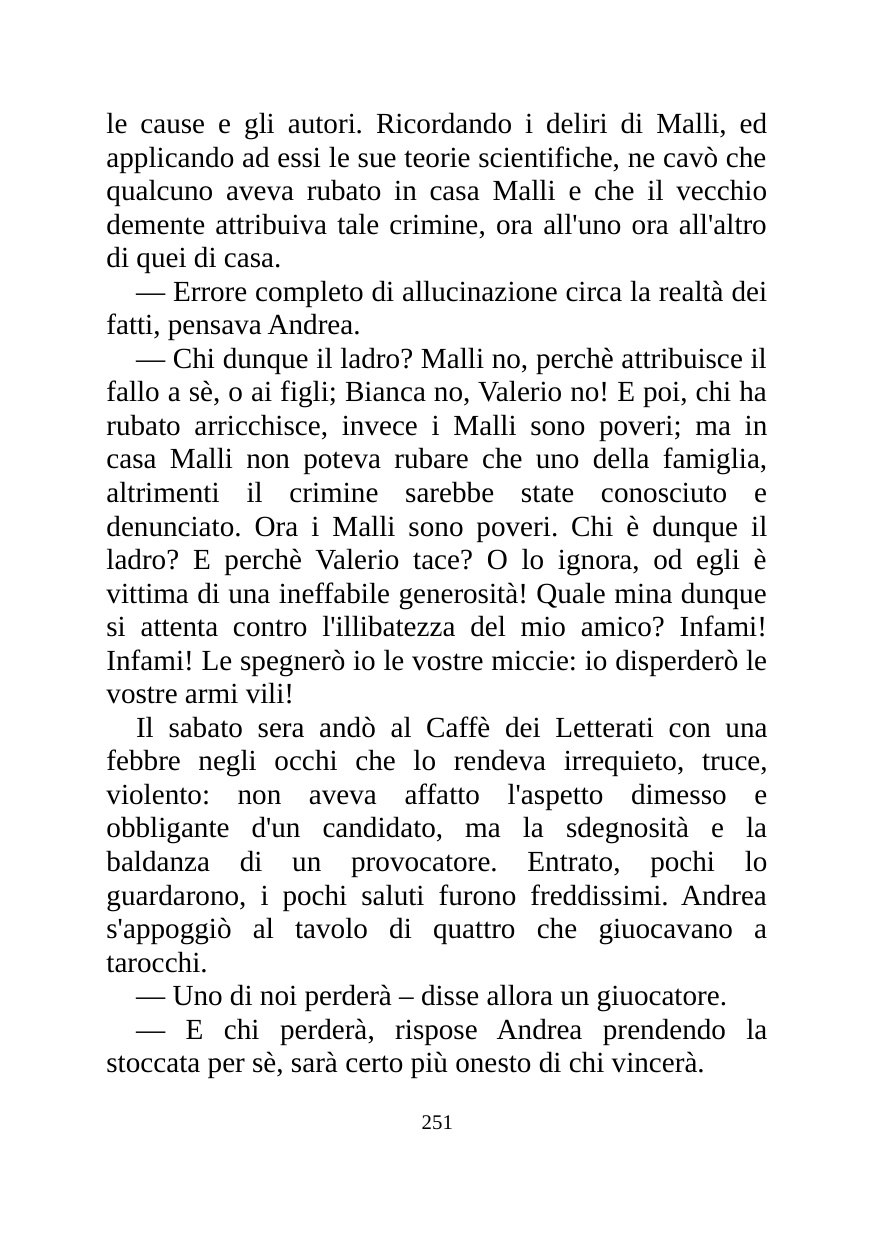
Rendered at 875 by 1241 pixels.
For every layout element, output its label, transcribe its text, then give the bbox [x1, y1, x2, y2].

text — E chi perderà, rispose Andrea prendendo la stoccata per sè, sarà certo più onesto di chi vincerà. [106, 1012, 768, 1079]
text — Errore completo di allucinazione circa la realtà dei fatti, pensava Andrea. [106, 274, 768, 341]
text — Uno di noi perderà – disse allora un giuocatore. [106, 978, 768, 1012]
text le cause e gli autori. Ricordando i deliri di Malli, ed applicando ad essi le sue teorie scientifiche, ne cavò che qualcuno aveva rubato in casa Malli e che il vecchio demente attribuiva tale crimine, ora all'uno ora all'altro di quei di casa. [106, 106, 768, 274]
text Il sabato sera andò al Caffè dei Letterati con una febbre negli occhi che lo rendeva irrequieto, truce, violento: non aveva affatto l'aspetto dimesso e obbligante d'un candidato, ma la sdegnosità e la baldanza di un provocatore. Entrato, pochi lo guardarono, i pochi saluti furono freddissimi. Andrea s'appoggiò al tavolo di quattro che giuocavano a tarocchi. [106, 710, 768, 978]
text — Chi dunque il ladro? Malli no, perchè attribuisce il fallo a sè, o ai figli; Bianca no, Valerio no! E poi, chi ha rubato arricchisce, invece i Malli sono poveri; ma in casa Malli non poteva rubare che uno della famiglia, altrimenti il crimine sarebbe state conosciuto e denunciato. Ora i Malli sono poveri. Chi è dunque il ladro? E perchè Valerio tace? O lo ignora, od egli è vittima di una ineffabile generosità! Quale mina dunque si attenta contro l'illibatezza del mio amico? Infami! Infami! Le spegnerò io le vostre miccie: io disperderò le vostre armi vili! [106, 341, 768, 710]
